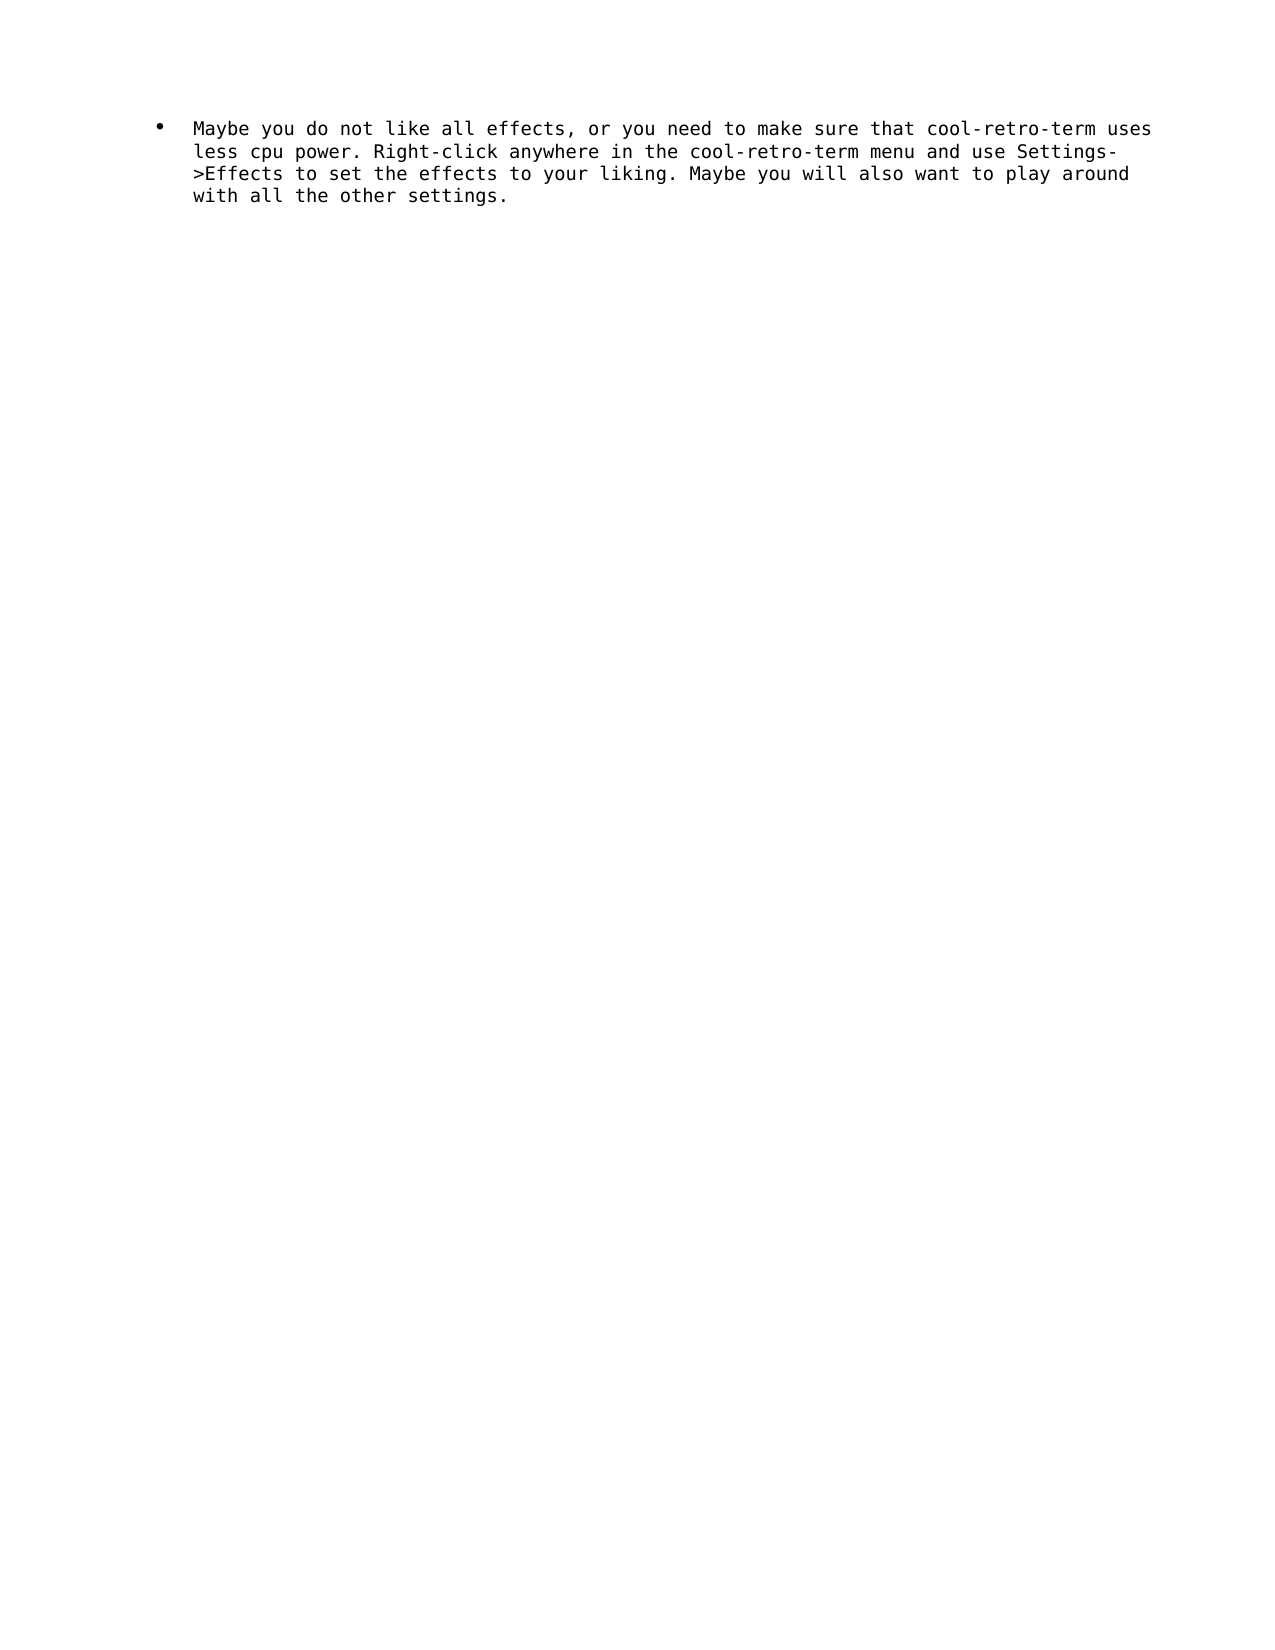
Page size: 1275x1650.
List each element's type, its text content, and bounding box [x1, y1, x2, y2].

list Maybe you do not like all effects, or you need to make sure that cool-retro-term uses less cpu power. Right-click anywhere in the cool-retro-term menu and use Settings->Effects to set the effects to your liking. Maybe you will also want to play around with all the other settings. [156, 118, 1157, 207]
